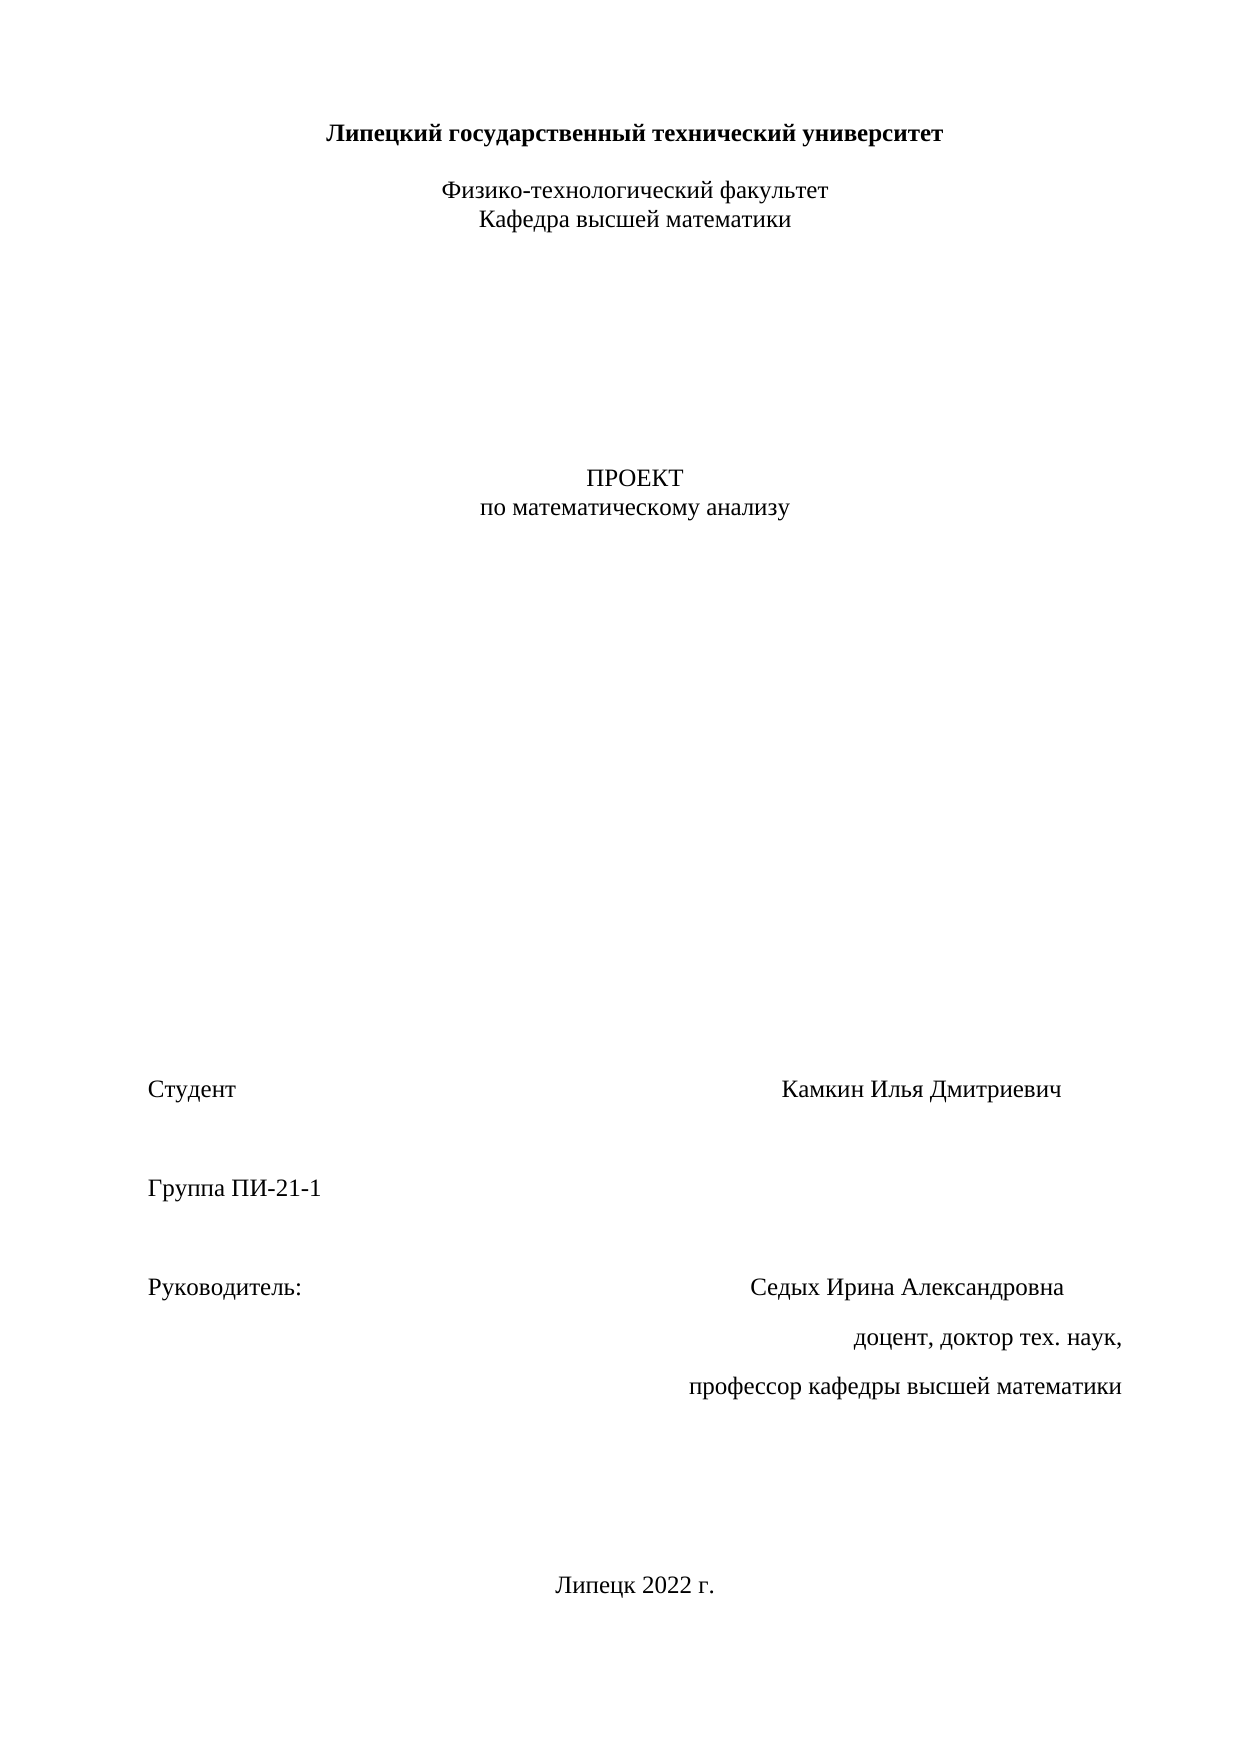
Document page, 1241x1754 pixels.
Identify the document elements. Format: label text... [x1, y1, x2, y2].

subtitle ПРОЕКТ [148, 463, 1122, 492]
subtitle Физико-технологический факультет [148, 176, 1122, 204]
text доцент, доктор тех. наук, [148, 1322, 1122, 1351]
text Группа ПИ-21-1 [148, 1173, 1122, 1202]
text Руководитель: Седых Ирина Александровна [148, 1272, 1122, 1301]
subtitle Кафедра высшей математики [148, 204, 1122, 233]
text профессор кафедры высшей математики [148, 1371, 1122, 1400]
subtitle Липецкий государственный технический университет [148, 118, 1122, 147]
text Студент Камкин Илья Дмитриевич [148, 1074, 1122, 1103]
subtitle по математическому анализу [148, 492, 1122, 521]
text Липецк 2022 г. [148, 1570, 1122, 1598]
